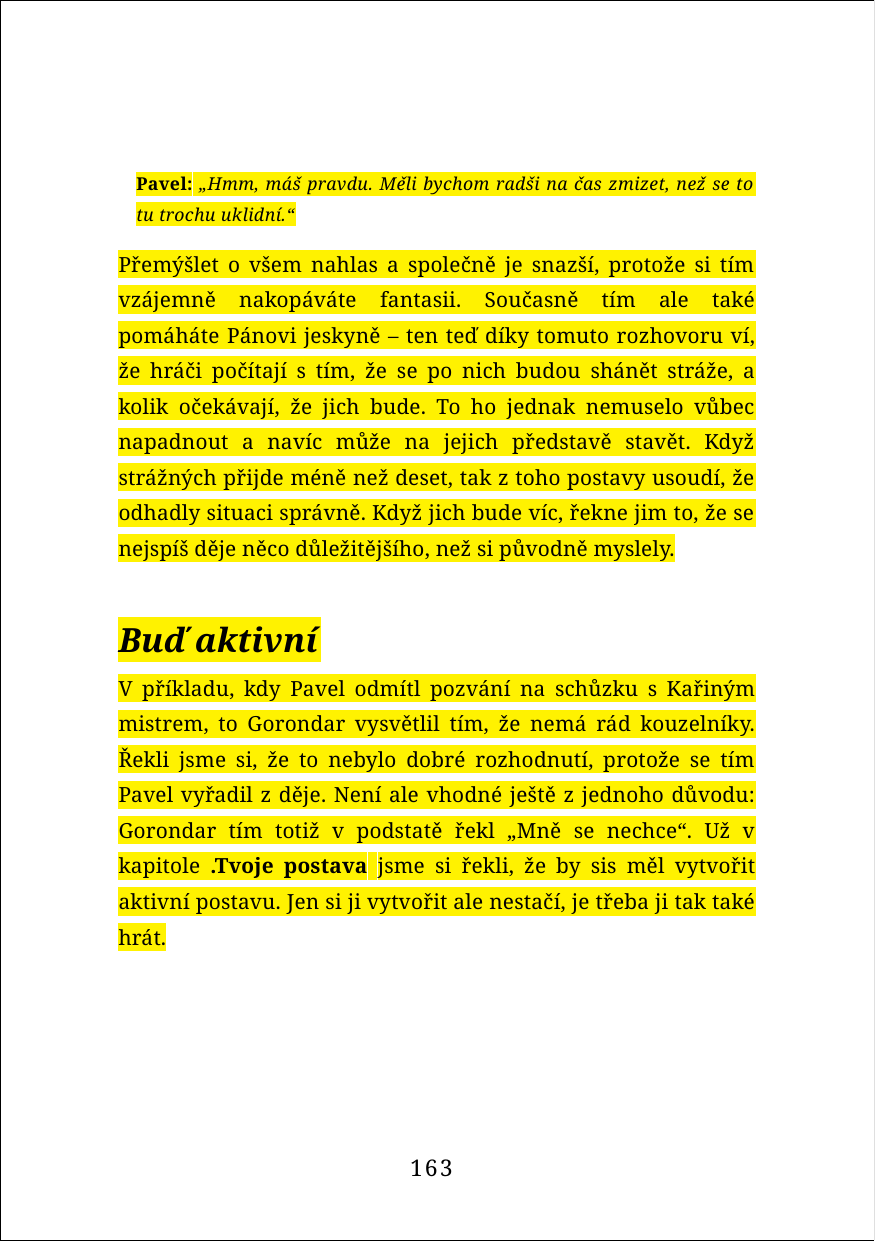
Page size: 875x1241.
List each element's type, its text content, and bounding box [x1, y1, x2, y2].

subtitle Buď aktivní [118, 617, 756, 662]
text Pavel: „Hmm, máš pravdu. Měli bychom radši na čas zmizet, než se to tu trochu uklidní.“ [136, 172, 756, 226]
text V příkladu, kdy Pavel odmítl pozvání na schůzku s Kařiným mistrem, to Gorondar vysvětlil tím, že nemá rád kouzelníky. Řekli jsme si, že to nebylo dobré rozhodnutí, protože se tím Pavel vyřadil z děje. Není ale vhodné ještě z jednoho důvodu: Gorondar tím totiž v podstatě řekl „Mně se nechce“. Už v kapitole .Tvoje postava jsme si řekli, že by sis měl vytvořit aktivní postavu. Jen si ji vytvořit ale nestačí, je třeba ji tak také hrát. [118, 674, 756, 951]
text Přemýšlet o všem nahlas a společně je snazší, protože si tím vzájemně nakopáváte fantasii. Současně tím ale také pomáháte Pánovi jeskyně – ten teď díky tomuto rozhovoru ví, že hráči počítají s tím, že se po nich budou shánět stráže, a kolik očekávají, že jich bude. To ho jednak nemuselo vůbec napadnout a navíc může na jejich představě stavět. Když strážných přijde méně než deset, tak z toho postavy usoudí, že odhadly situaci správně. Když jich bude víc, řekne jim to, že se nejspíš děje něco důležitějšího, než si původně myslely. [118, 250, 756, 562]
